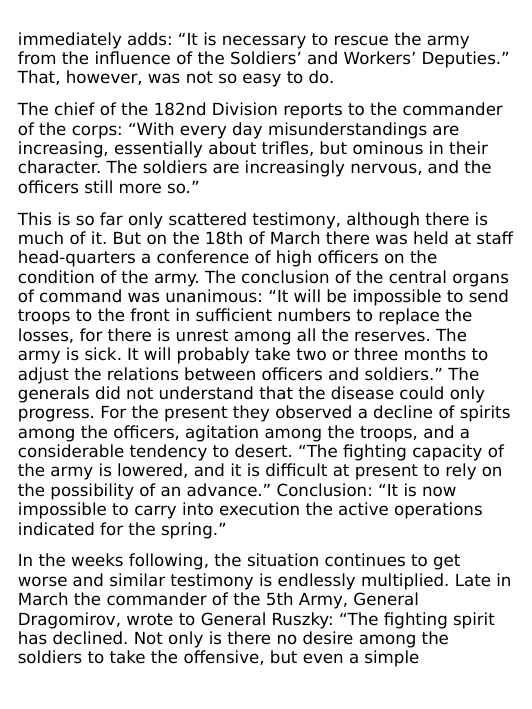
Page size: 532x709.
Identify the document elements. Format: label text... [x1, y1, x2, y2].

text This is so far only scattered testimony, although there is much of it. But on the 18th of March there was held at staff head-quarters a conference of high officers on the condition of the army. The conclusion of the central organs of command was unanimous: “It will be impossible to send troops to the front in sufficient numbers to replace the losses, for there is unrest among all the reserves. The army is sick. It will probably take two or three months to adjust the relations between officers and soldiers.” The generals did not understand that the disease could only progress. For the present they observed a decline of spirits among the officers, agitation among the troops, and a considerable tendency to desert. “The fighting capacity of the army is lowered, and it is difficult at present to rely on the possibility of an advance.” Conclusion: “It is now impossible to carry into execution the active operations indicated for the spring.” [18, 209, 514, 539]
text The chief of the 182nd Division reports to the commander of the corps: “With every day misunderstandings are increasing, essentially about trifles, but ominous in their character. The soldiers are increasingly nervous, and the officers still more so.” [18, 100, 514, 197]
text immediately adds: “It is necessary to rescue the army from the influence of the Soldiers’ and Workers’ Deputies.” That, however, was not so easy to do. [18, 29, 514, 88]
text In the weeks following, the situation continues to get worse and similar testimony is endlessly multiplied. Late in March the commander of the 5th Army, General Dragomirov, wrote to General Ruszky: “The fighting spirit has declined. Not only is there no desire among the soldiers to take the offensive, but even a simple [18, 551, 514, 668]
